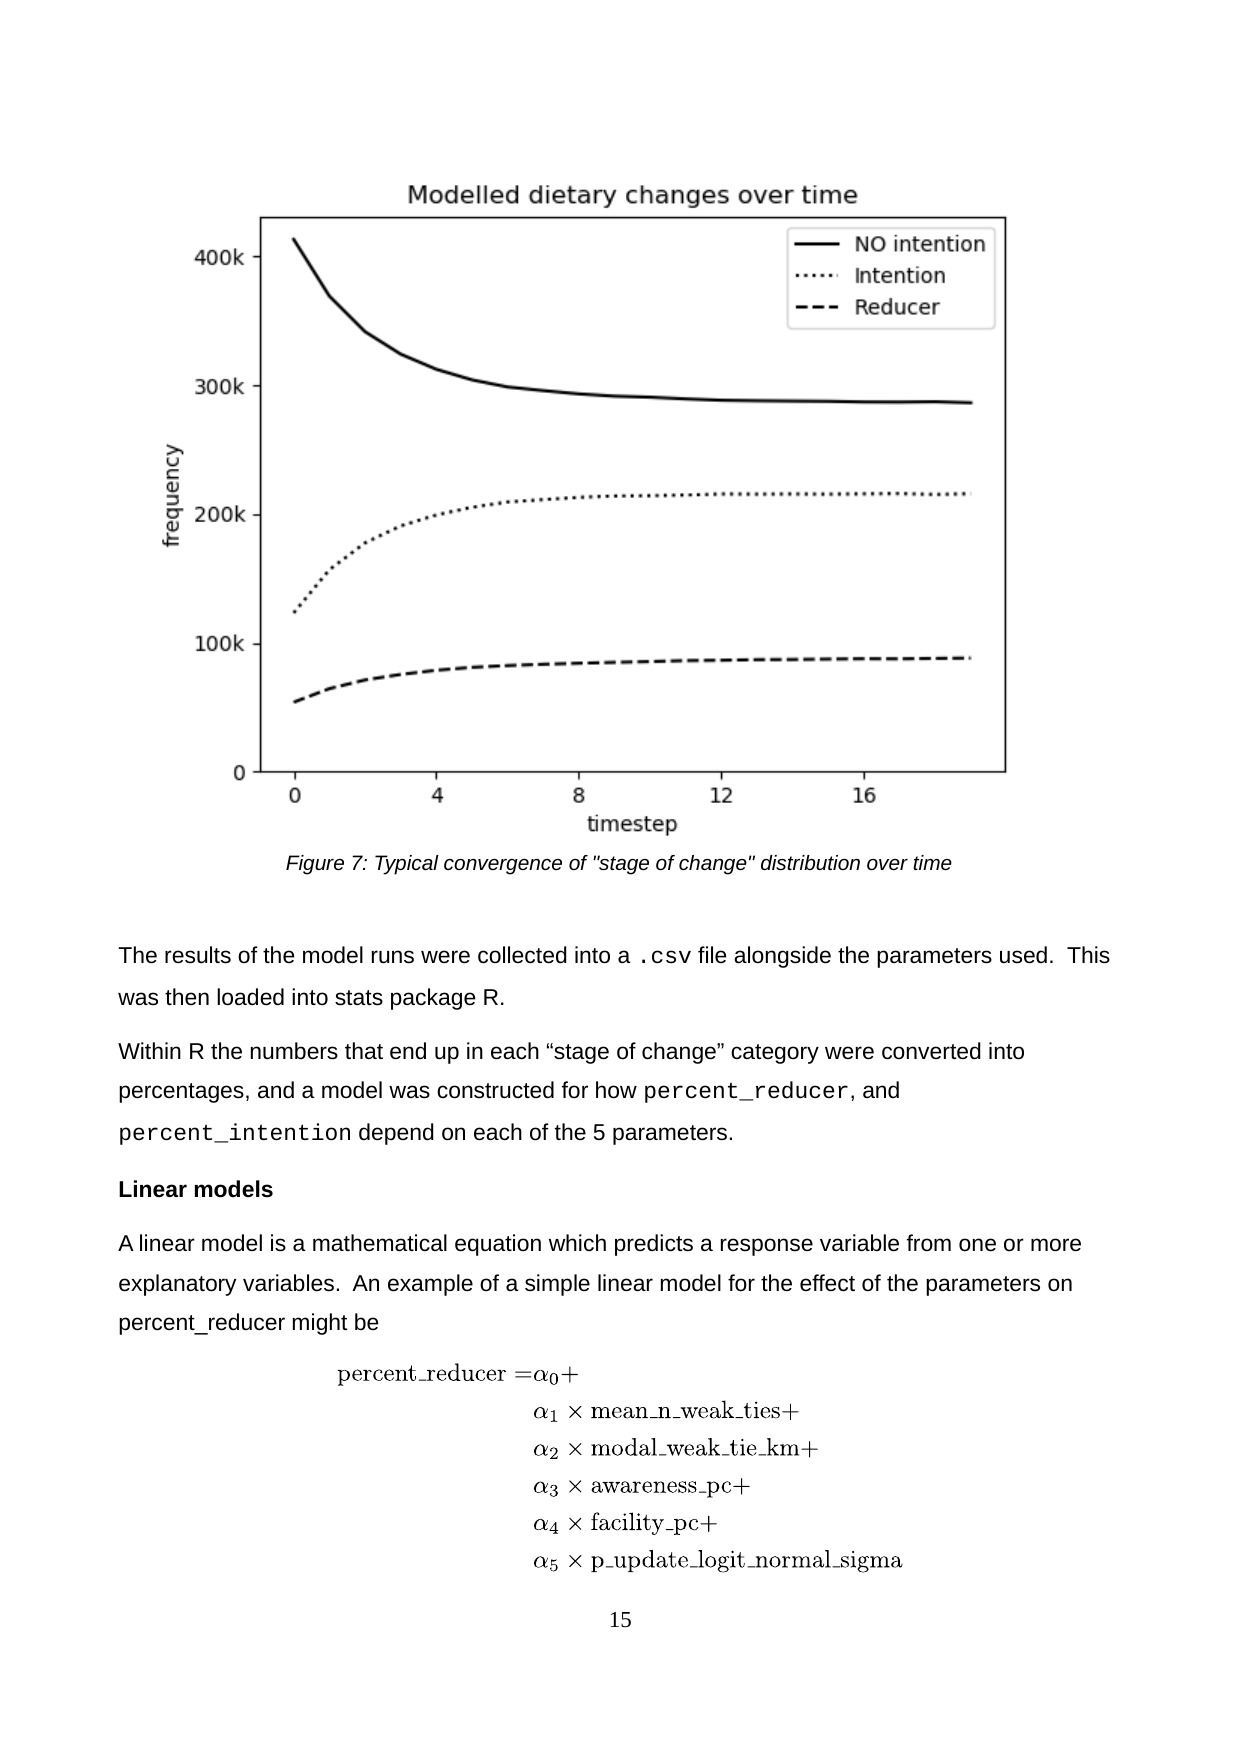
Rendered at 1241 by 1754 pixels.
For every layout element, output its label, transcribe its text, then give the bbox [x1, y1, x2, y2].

text The results of the model runs were collected into a .csv file alongside the parameters used. This was then loaded into stats package R. [118, 942, 1122, 1010]
text Figure 7: Typical convergence of "stage of change" distribution over time [140, 851, 1100, 874]
text Linear models [118, 1176, 1122, 1202]
picture [140, 130, 1100, 851]
text Within R the numbers that end up in each “stage of change” category were converted into percentages, and a model was constructed for how percent_reducer, and percent_intention depend on each of the 5 parameters. [118, 1038, 1122, 1147]
text A linear model is a mathematical equation which predicts a response variable from one or more explanatory variables. An example of a simple linear model for the effect of the parameters on percent_reducer might be [118, 1230, 1122, 1336]
